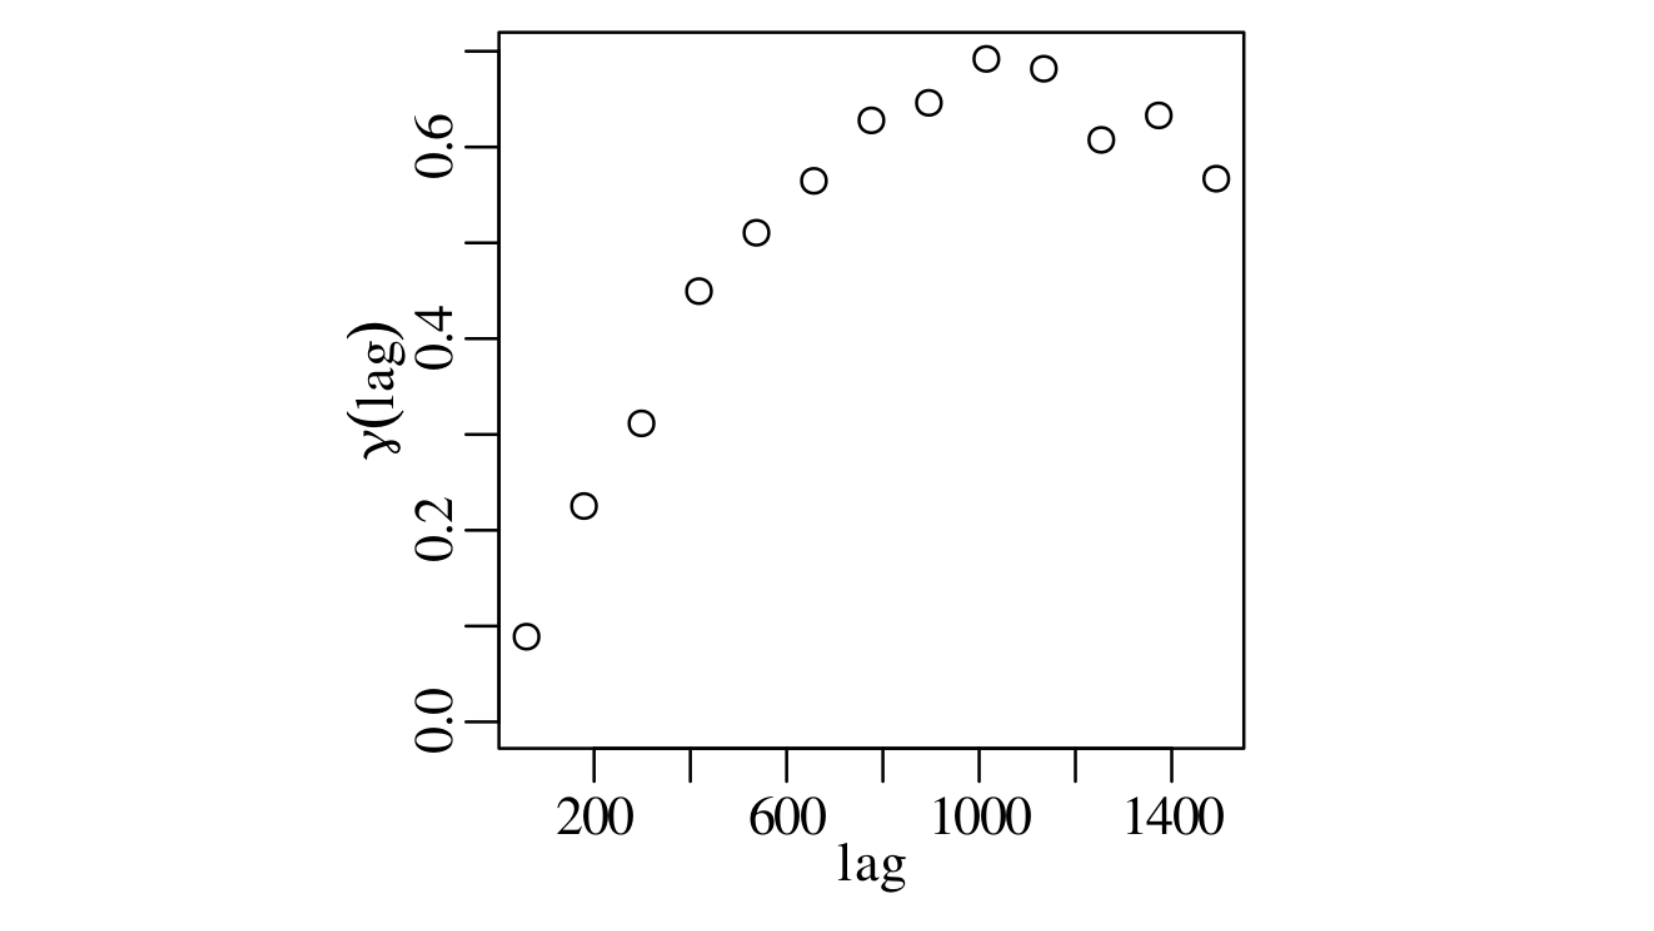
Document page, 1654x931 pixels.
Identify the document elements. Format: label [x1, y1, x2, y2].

picture [342, 23, 1250, 898]
